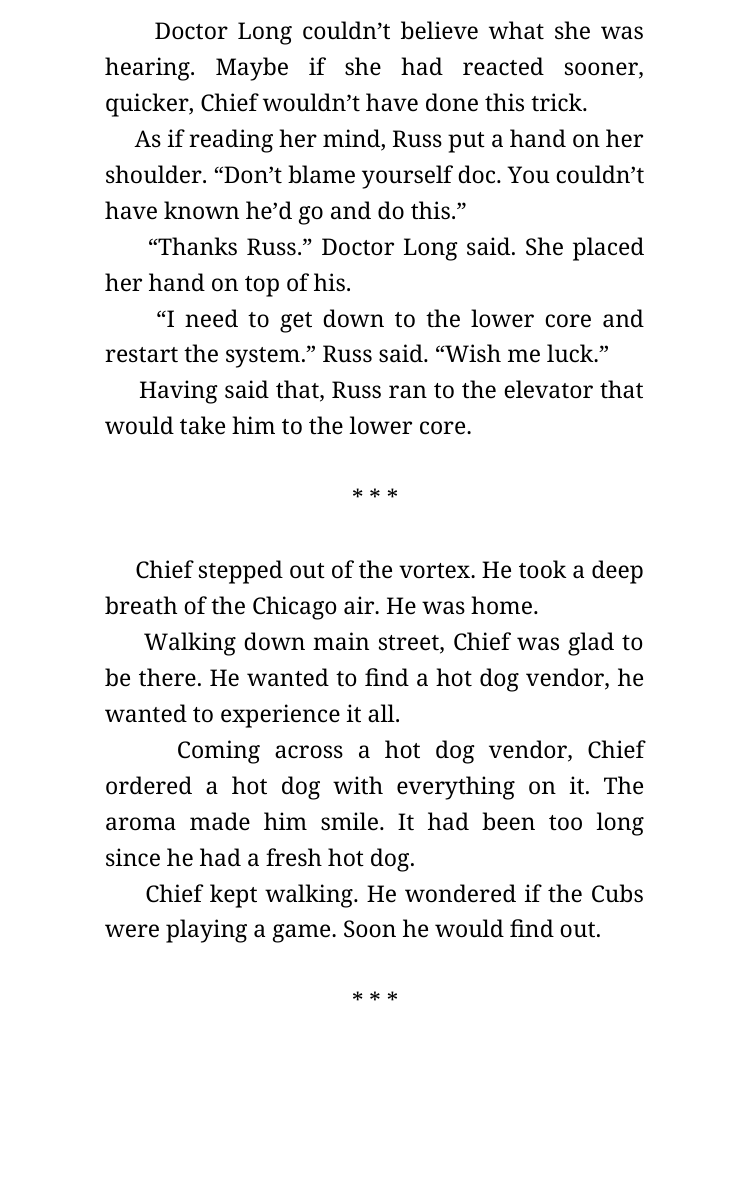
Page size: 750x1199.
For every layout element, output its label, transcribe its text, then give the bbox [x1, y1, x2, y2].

text * * * [105, 482, 645, 513]
text “I need to get down to the lower core and restart the system.” Russ said. “Wish me luck.” [105, 302, 645, 370]
text As if reading her mind, Russ put a hand on her shoulder. “Don’t blame yourself doc. You couldn’t have known he’d go and do this.” [105, 123, 645, 226]
text Walking down main street, Chief was glad to be there. He wanted to find a hot dog vendor, he wanted to experience it all. [105, 626, 645, 729]
text Coming across a hot dog vendor, Chief ordered a hot dog with everything on it. The aroma made him smile. It had been too long since he had a fresh hot dog. [105, 734, 645, 873]
text * * * [105, 985, 645, 1017]
text Having said that, Russ ran to the elevator that would take him to the lower core. [105, 374, 645, 442]
text Doctor Long couldn’t believe what she was hearing. Maybe if she had reacted sooner, quicker, Chief wouldn’t have done this trick. [105, 15, 645, 118]
text Chief kept walking. He wondered if the Cubs were playing a game. Soon he would find out. [105, 877, 645, 945]
text Chief stepped out of the vortex. He took a deep breath of the Chicago air. He was home. [105, 554, 645, 621]
text “Thanks Russ.” Doctor Long said. She placed her hand on top of his. [105, 231, 645, 298]
